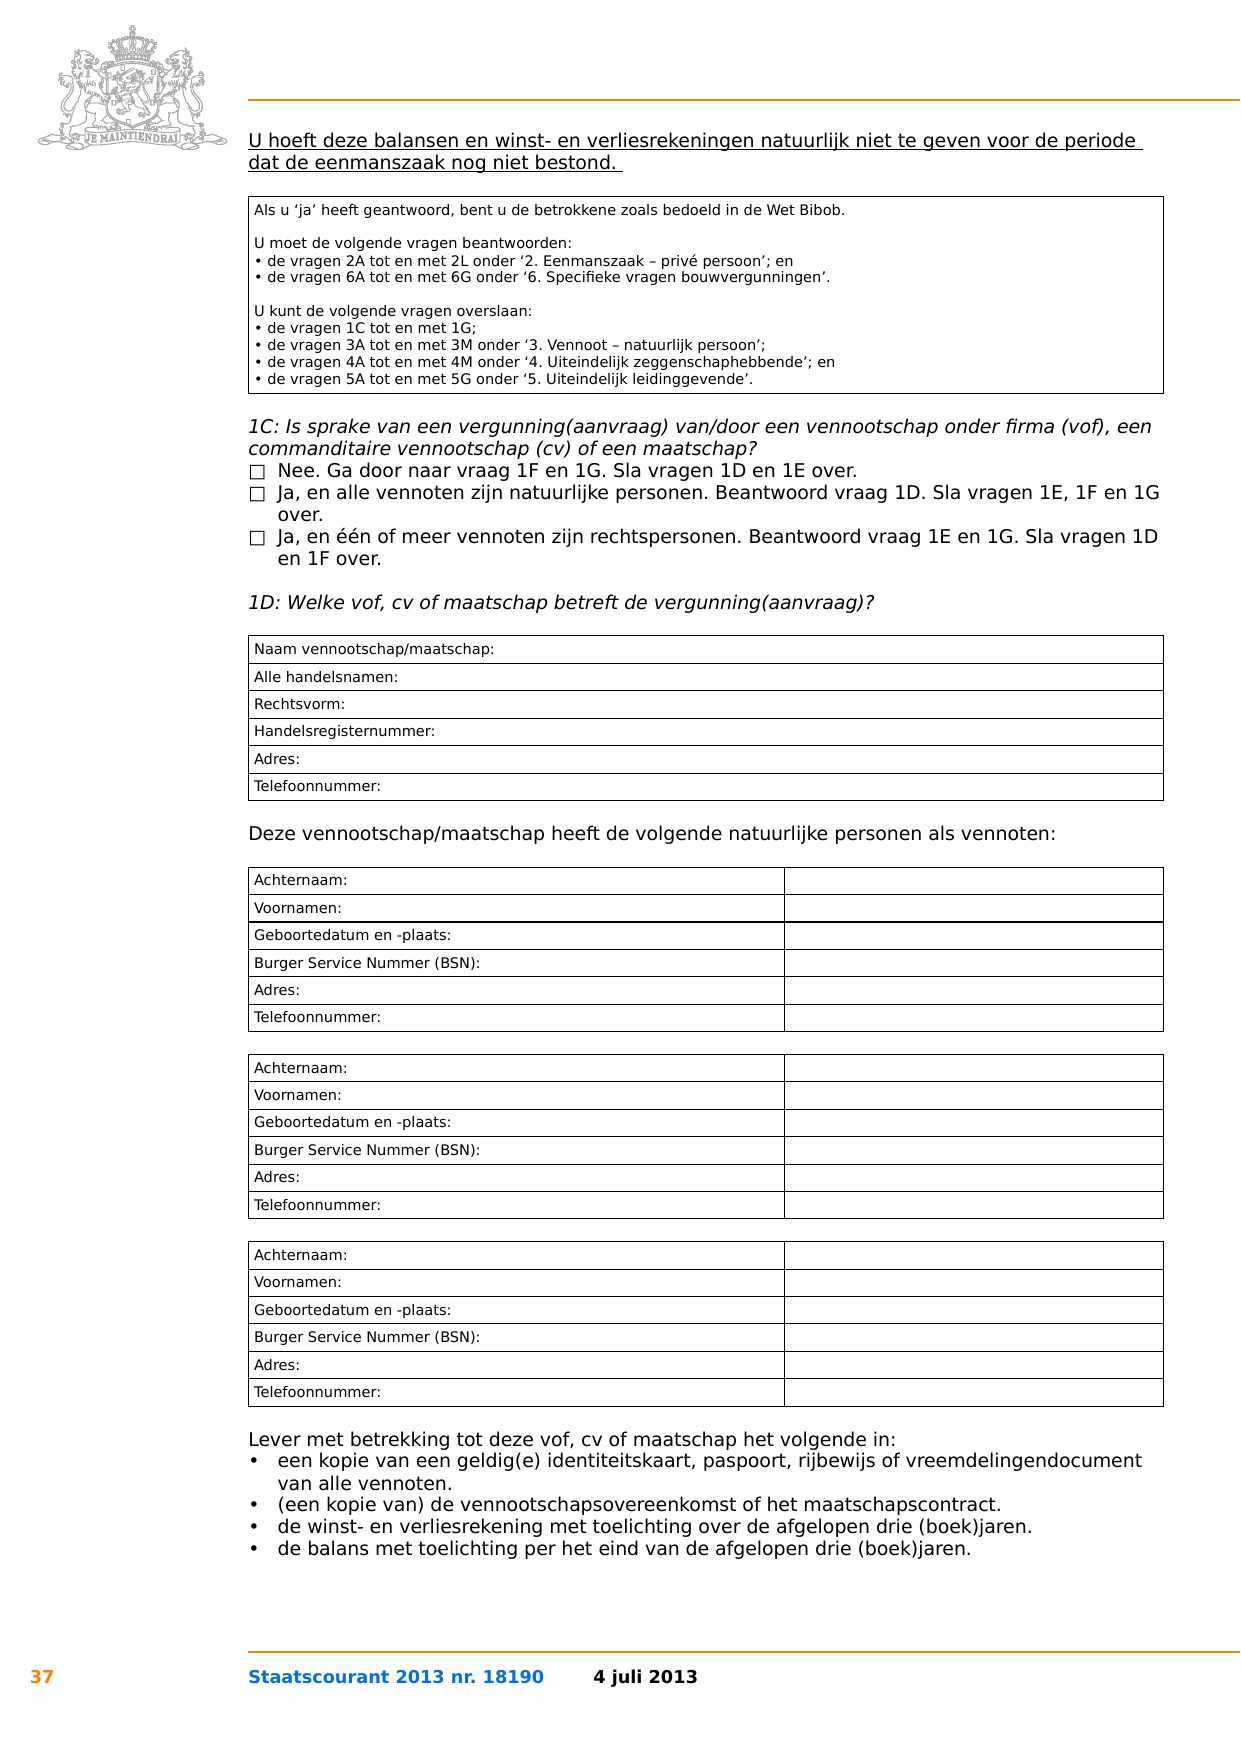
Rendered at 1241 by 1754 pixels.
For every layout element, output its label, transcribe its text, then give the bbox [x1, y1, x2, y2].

table_cell Adres: [249, 977, 784, 1003]
text □ Ja, en alle vennoten zijn natuurlijke personen. Beantwoord vraag 1D. Sla vragen 1E, 1F en 1G over. [248, 482, 1163, 526]
table_cell [785, 1379, 1163, 1406]
table_cell [785, 923, 1163, 949]
subtitle 1D: Welke vof, cv of maatschap betreft de vergunning(aanvraag)? [248, 592, 1163, 613]
table_cell Geboortedatum en -plaats: [249, 923, 784, 949]
table_cell [785, 1270, 1163, 1296]
table_cell Telefoonnummer: [249, 1379, 784, 1406]
table_cell Telefoonnummer: [249, 1192, 784, 1218]
table_cell Adres: [249, 1165, 784, 1191]
table_cell Rechtsvorm: [249, 691, 1163, 718]
table_cell U kunt de volgende vragen overslaan: [249, 303, 1163, 320]
text • een kopie van een geldig(e) identiteitskaart, paspoort, rijbewijs of vreemdelingendocument van alle vennoten. [248, 1450, 1163, 1494]
text • de balans met toelichting per het eind van de afgelopen drie (boek)jaren. [248, 1538, 1163, 1560]
table_cell • de vragen 1C tot en met 1G; [249, 320, 1163, 337]
table_header Achternaam: [249, 1055, 784, 1081]
table_header Achternaam: [249, 868, 784, 894]
text U hoeft deze balansen en winst- en verliesrekeningen natuurlijk niet te geven voor de periode dat de eenmanszaak nog niet bestond. [248, 130, 1163, 174]
table_cell • de vragen 5A tot en met 5G onder ‘5. Uiteindelijk leidinggevende’. [249, 371, 1163, 393]
table_cell [249, 286, 1163, 303]
table_cell [785, 1137, 1163, 1163]
table_cell [785, 1352, 1163, 1378]
table_cell Burger Service Nummer (BSN): [249, 1137, 784, 1163]
table_cell [785, 977, 1163, 1003]
table_cell [249, 219, 1163, 235]
table_header Als u ‘ja’ heeft geantwoord, bent u de betrokkene zoals bedoeld in de Wet Bibob. [249, 197, 1163, 218]
table_header [785, 1242, 1163, 1268]
subtitle 1C: Is sprake van een vergunning(aanvraag) van/door een vennootschap onder firma (vof), een commanditaire vennootschap (cv) of een maatschap? [248, 416, 1163, 460]
text Deze vennootschap/maatschap heeft de volgende natuurlijke personen als vennoten: [248, 823, 1163, 845]
table_cell [785, 1324, 1163, 1351]
table_cell [785, 1165, 1163, 1191]
table_cell Voornamen: [249, 1270, 784, 1296]
text □ Nee. Ga door naar vraag 1F en 1G. Sla vragen 1D en 1E over. [248, 460, 1163, 482]
table_cell Adres: [249, 1352, 784, 1378]
table_header Naam vennootschap/maatschap: [249, 636, 1163, 663]
table_cell Adres: [249, 746, 1163, 772]
text Lever met betrekking tot deze vof, cv of maatschap het volgende in: [248, 1428, 1163, 1450]
table_cell [785, 1297, 1163, 1323]
table_header [785, 1055, 1163, 1081]
table_cell [785, 1110, 1163, 1136]
table_header Achternaam: [249, 1242, 784, 1268]
text • de winst- en verliesrekening met toelichting over de afgelopen drie (boek)jaren. [248, 1516, 1163, 1538]
table_cell [785, 895, 1163, 921]
table_header [785, 868, 1163, 894]
table_cell • de vragen 6A tot en met 6G onder ‘6. Specifieke vragen bouwvergunningen’. [249, 269, 1163, 286]
table_cell [785, 1082, 1163, 1109]
table_cell Handelsregisternummer: [249, 719, 1163, 745]
table_cell Telefoonnummer: [249, 774, 1163, 800]
table_cell Telefoonnummer: [249, 1005, 784, 1031]
table_cell Alle handelsnamen: [249, 664, 1163, 690]
table_cell Burger Service Nummer (BSN): [249, 950, 784, 976]
table_cell Voornamen: [249, 895, 784, 921]
table_cell • de vragen 3A tot en met 3M onder ‘3. Vennoot – natuurlijk persoon’; [249, 337, 1163, 354]
table_cell [785, 1005, 1163, 1031]
picture [38, 25, 227, 150]
table_cell Geboortedatum en -plaats: [249, 1297, 784, 1323]
table_cell [785, 1192, 1163, 1218]
table_cell • de vragen 4A tot en met 4M onder ‘4. Uiteindelijk zeggenschaphebbende’; en [249, 354, 1163, 371]
table_cell Geboortedatum en -plaats: [249, 1110, 784, 1136]
table_cell Voornamen: [249, 1082, 784, 1109]
table_cell U moet de volgende vragen beantwoorden: [249, 235, 1163, 252]
table_cell • de vragen 2A tot en met 2L onder ‘2. Eenmanszaak – privé persoon’; en [249, 253, 1163, 269]
text □ Ja, en één of meer vennoten zijn rechtspersonen. Beantwoord vraag 1E en 1G. Sla vragen 1D en 1F over. [248, 526, 1163, 570]
table_cell [785, 950, 1163, 976]
text • (een kopie van) de vennootschapsovereenkomst of het maatschapscontract. [248, 1494, 1163, 1516]
table_cell Burger Service Nummer (BSN): [249, 1324, 784, 1351]
